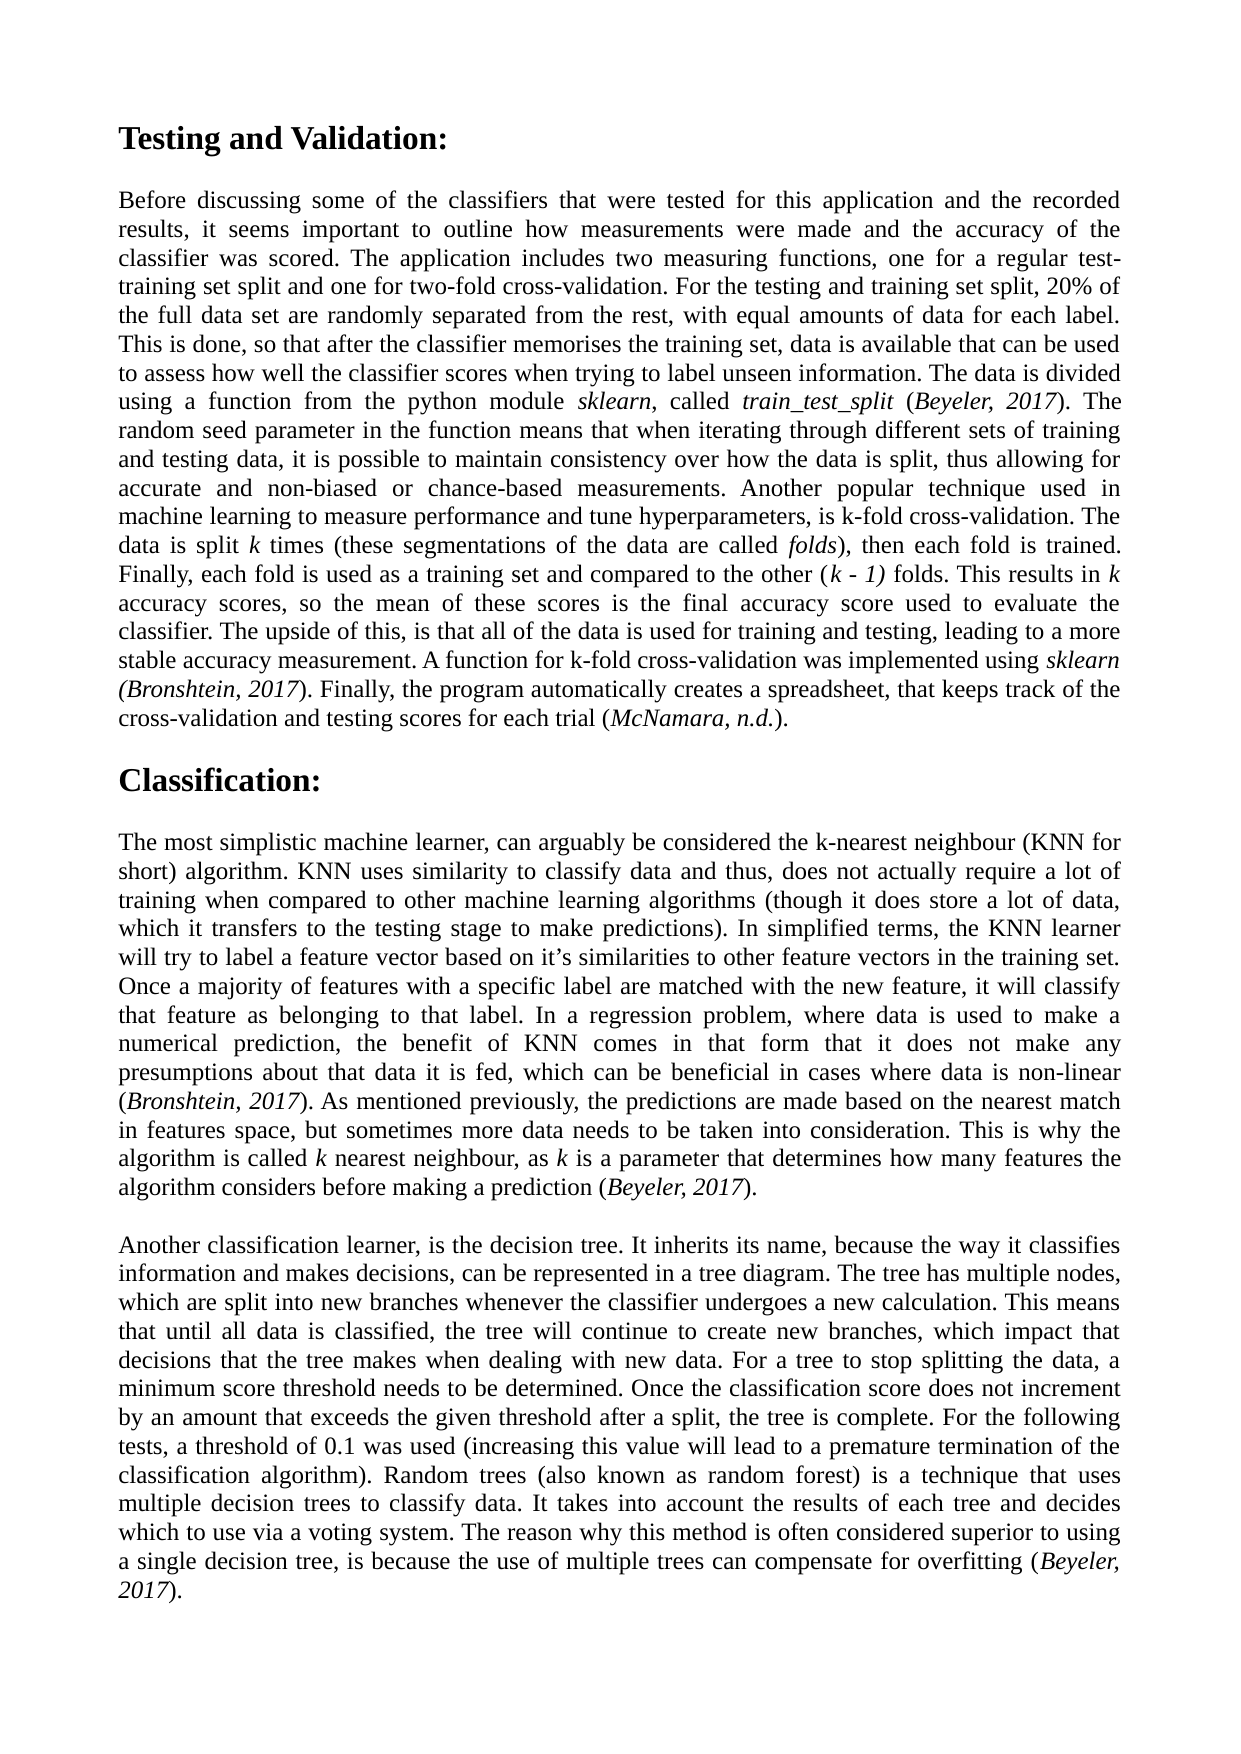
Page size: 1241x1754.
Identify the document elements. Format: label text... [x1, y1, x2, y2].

text Testing and Validation: [118, 118, 1122, 156]
text Another classification learner, is the decision tree. It inherits its name, because the way it classifies information and makes decisions, can be represented in a tree diagram. The tree has multiple nodes, which are split into new branches whenever the classifier undergoes a new calculation. This means that until all data is classified, the tree will continue to create new branches, which impact that decisions that the tree makes when dealing with new data. For a tree to stop splitting the data, a minimum score threshold needs to be determined. Once the classification score does not increment by an amount that exceeds the given threshold after a split, the tree is complete. For the following tests, a threshold of 0.1 was used (increasing this value will lead to a premature termination of the classification algorithm). Random trees (also known as random forest) is a technique that uses multiple decision trees to classify data. It takes into account the results of each tree and decides which to use via a voting system. The reason why this method is often considered superior to using a single decision tree, is because the use of multiple trees can compensate for overfitting (Beyeler, 2017). [118, 1230, 1122, 1603]
text The most simplistic machine learner, can arguably be considered the k-nearest neighbour (KNN for short) algorithm. KNN uses similarity to classify data and thus, does not actually require a lot of training when compared to other machine learning algorithms (though it does store a lot of data, which it transfers to the testing stage to make predictions). In simplified terms, the KNN learner will try to label a feature vector based on it’s similarities to other feature vectors in the training set. Once a majority of features with a specific label are matched with the new feature, it will classify that feature as belonging to that label. In a regression problem, where data is used to make a numerical prediction, the benefit of KNN comes in that form that it does not make any presumptions about that data it is fed, which can be beneficial in cases where data is non-linear (Bronshtein, 2017). As mentioned previously, the predictions are made based on the nearest match in features space, but sometimes more data needs to be taken into consideration. This is why the algorithm is called k nearest neighbour, as k is a parameter that determines how many features the algorithm considers before making a prediction (Beyeler, 2017). [118, 827, 1122, 1201]
text Classification: [118, 760, 1122, 798]
text Before discussing some of the classifiers that were tested for this application and the recorded results, it seems important to outline how measurements were made and the accuracy of the classifier was scored. The application includes two measuring functions, one for a regular test-training set split and one for two-fold cross-validation. For the testing and training set split, 20% of the full data set are randomly separated from the rest, with equal amounts of data for each label. This is done, so that after the classifier memorises the training set, data is available that can be used to assess how well the classifier scores when trying to label unseen information. The data is divided using a function from the python module sklearn, called train_test_split (Beyeler, 2017). The random seed parameter in the function means that when iterating through different sets of training and testing data, it is possible to maintain consistency over how the data is split, thus allowing for accurate and non-biased or chance-based measurements. Another popular technique used in machine learning to measure performance and tune hyperparameters, is k-fold cross-validation. The data is split k times (these segmentations of the data are called folds), then each fold is trained. Finally, each fold is used as a training set and compared to the other (k - 1) folds. This results in k accuracy scores, so the mean of these scores is the final accuracy score used to evaluate the classifier. The upside of this, is that all of the data is used for training and testing, leading to a more stable accuracy measurement. A function for k-fold cross-validation was implemented using sklearn (Bronshtein, 2017). Finally, the program automatically creates a spreadsheet, that keeps track of the cross-validation and testing scores for each trial (McNamara, n.d.). [118, 185, 1122, 731]
